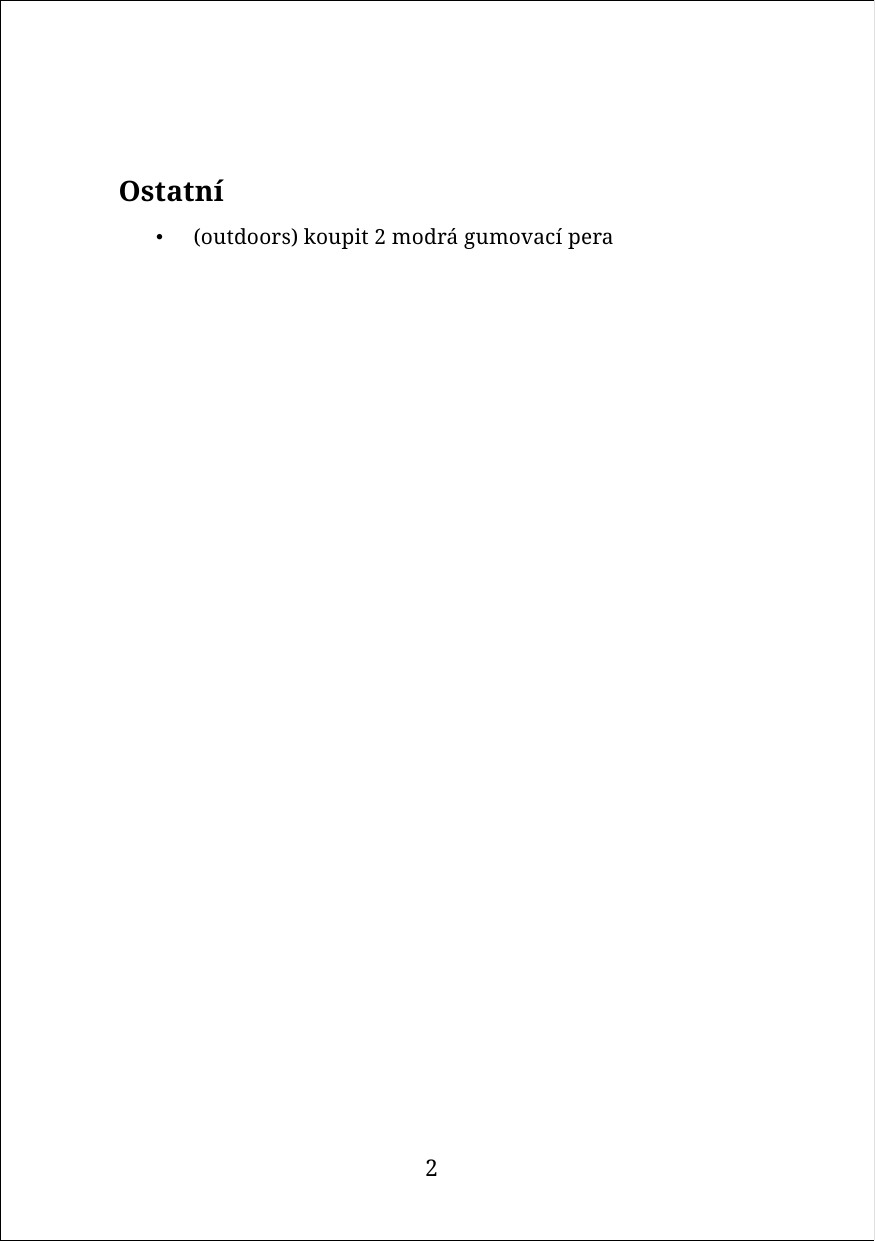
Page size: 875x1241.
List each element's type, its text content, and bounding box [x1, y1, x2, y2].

subtitle Ostatní [118, 172, 756, 210]
list (outdoors) koupit 2 modrá gumovací pera [156, 222, 756, 250]
